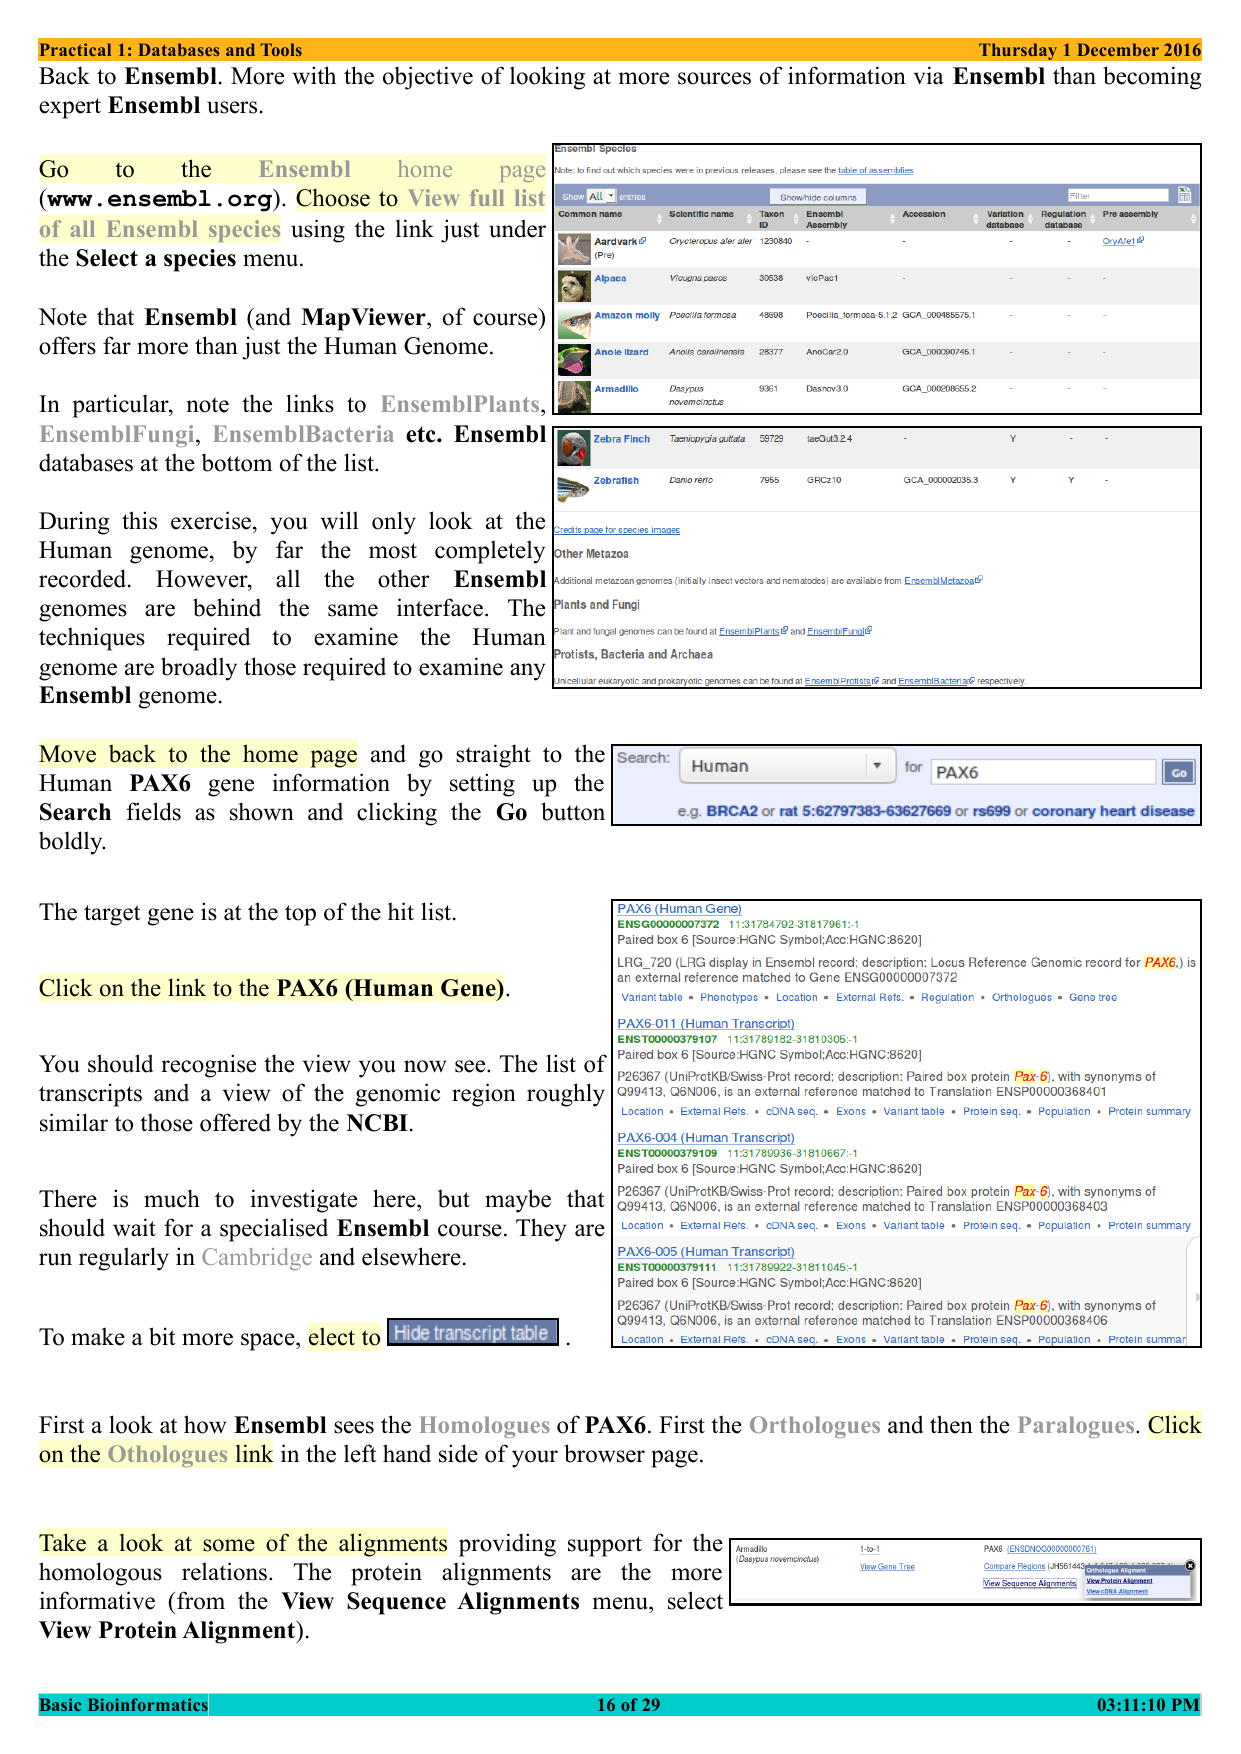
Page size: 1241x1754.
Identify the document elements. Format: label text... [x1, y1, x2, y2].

text There is much to investigate here, but maybe that should wait for a specialised Ensembl course. They are run regularly in Cambridge and elsewhere. [38, 1184, 611, 1271]
text During this exercise, you will only look at the Human genome, by far the most completely recorded. However, all the other Ensembl genomes are behind the same interface. The techniques required to examine the Human genome are broadly those required to examine any Ensembl genome. [38, 506, 1202, 709]
text Click on the link to the PAX6 (Human Gene). [38, 973, 611, 1002]
picture [613, 746, 1200, 824]
text To make a bit more space, elect to. [38, 1318, 1202, 1351]
text Back to Ensembl. More with the objective of looking at more sources of information via Ensembl than becoming expert Ensembl users. [38, 61, 1202, 119]
text In particular, note the links to EnsemblPlants, EnsemblFungi, EnsemblBacteria etc. Ensembl databases at the bottom of the list. [38, 389, 1202, 477]
text Move back to the home page and go straight to the Human PAX6 gene information by setting up the Search fields as shown and clicking the Go button boldly. [38, 739, 1202, 855]
text The target gene is at the top of the hit list. [38, 897, 1202, 926]
picture [734, 1542, 1197, 1601]
text Take a look at some of the alignments providing support for the homologous relations. The protein alignments are the more informative (from the View Sequence Alignments menu, select View Protein Alignment). [38, 1527, 1202, 1644]
picture [389, 1320, 557, 1343]
text You should recognise the view you now see. The list of transcripts and a view of the genomic region roughly similar to those offered by the NCBI. [38, 1049, 611, 1136]
text First a look at how Ensembl sees the Homologues of PAX6. First the Orthologues and then the Paralogues. Click on the Othologues link in the left hand side of your browser page. [38, 1410, 1202, 1468]
picture [554, 145, 1200, 413]
picture [554, 428, 1200, 687]
text Go to the Ensembl home page (www.ensembl.org). Choose to View full list of all Ensembl species using the link just under the Select a species menu. [38, 154, 552, 272]
text Note that Ensembl (and MapViewer, of course) offers far more than just the Human Genome. [38, 302, 552, 360]
picture [613, 901, 1200, 1346]
